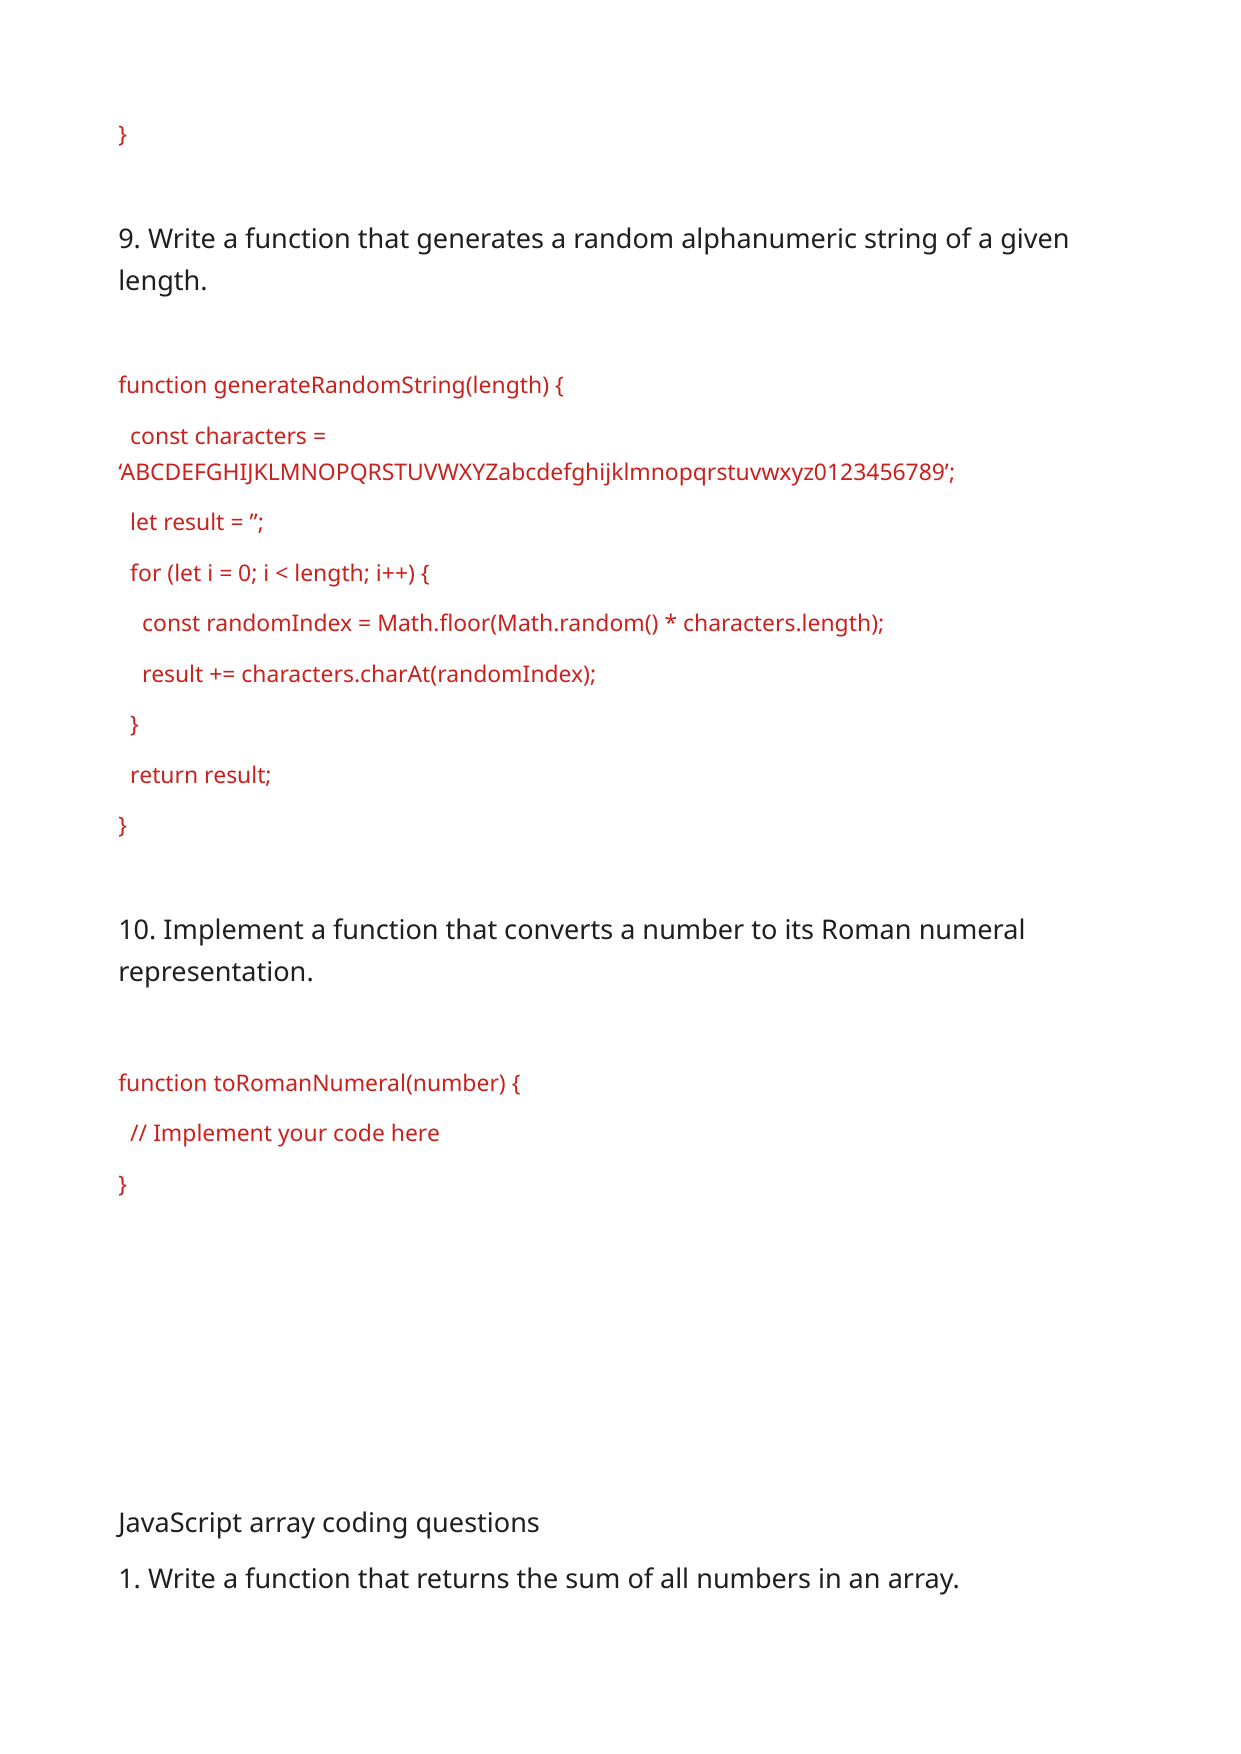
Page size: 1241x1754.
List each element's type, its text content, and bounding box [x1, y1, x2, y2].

text 9. Write a function that generates a random alphanumeric string of a given length. [118, 219, 1122, 298]
text // Implement your code here [118, 1117, 1122, 1148]
text return result; [118, 759, 1122, 790]
text let result = ”; [118, 506, 1122, 537]
text 10. Implement a function that converts a number to its Roman numeral representation. [118, 910, 1122, 989]
text const randomIndex = Math.floor(Math.random() * characters.length); [118, 607, 1122, 638]
text } [118, 1168, 1122, 1199]
text } [118, 708, 1122, 739]
text } [118, 118, 1122, 149]
text } [118, 809, 1122, 840]
text JavaScript array coding questions [118, 1503, 1122, 1540]
text const characters = ‘ABCDEFGHIJKLMNOPQRSTUVWXYZabcdefghijklmnopqrstuvwxyz0123456789’; [118, 419, 1122, 487]
text function generateRandomString(length) { [118, 369, 1122, 400]
text function toRomanNumeral(number) { [118, 1067, 1122, 1098]
text result += characters.charAt(randomIndex); [118, 658, 1122, 689]
text 1. Write a function that returns the sum of all numbers in an array. [118, 1560, 1122, 1597]
text for (let i = 0; i < length; i++) { [118, 557, 1122, 588]
